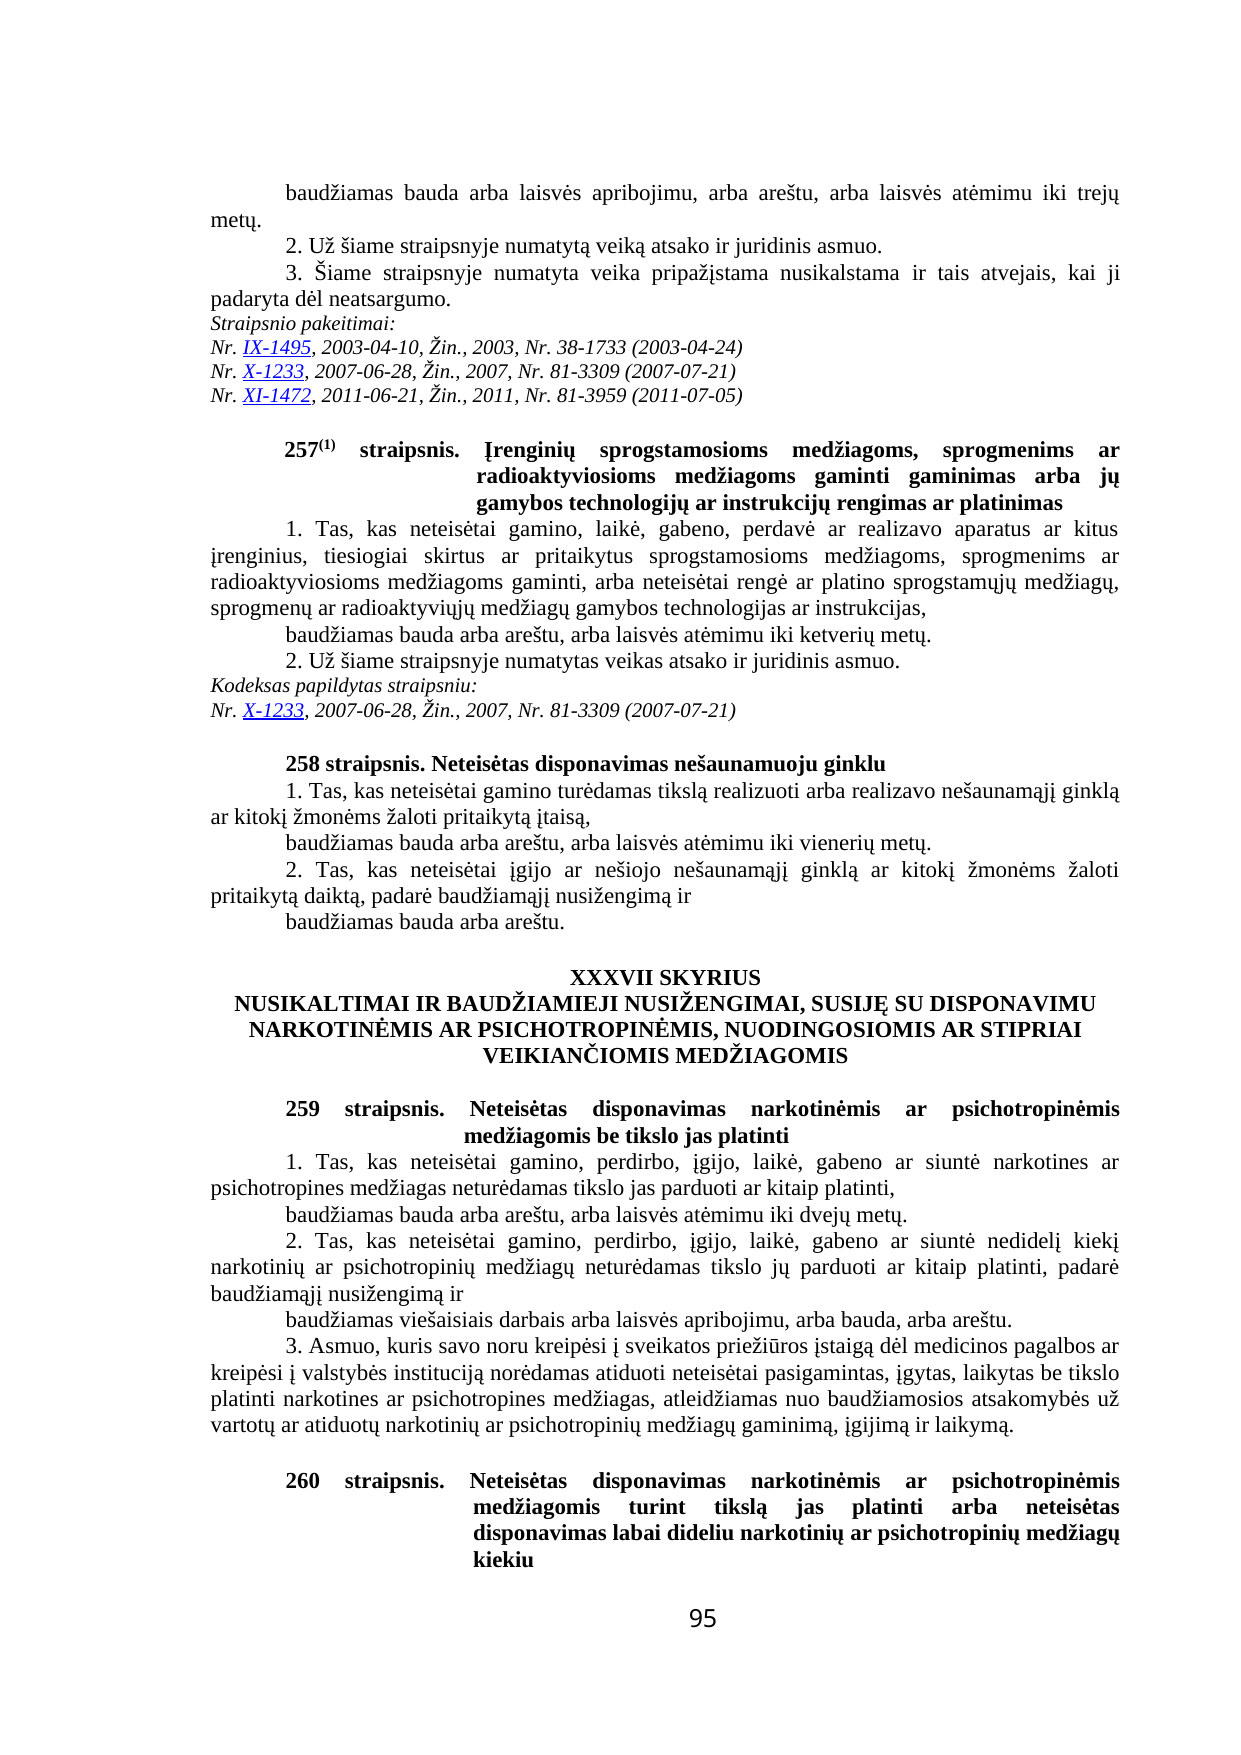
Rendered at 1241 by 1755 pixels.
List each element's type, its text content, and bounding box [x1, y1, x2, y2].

text baudžiamas bauda arba areštu, arba laisvės atėmimu iki dvejų metų. [210, 1201, 1120, 1227]
text baudžiamas bauda arba areštu. [210, 908, 1120, 935]
text 260 straipsnis. Neteisėtas disponavimas narkotinėmis ar psichotropinėmis medžiagomis turint tikslą jas platinti arba neteisėtas disponavimas labai dideliu narkotinių ar psichotropinių medžiagų kiekiu [285, 1467, 1120, 1572]
text XXXVII SKYRIUS [210, 963, 1120, 990]
text Nr. X-1233, 2007-06-28, Žin., 2007, Nr. 81-3309 (2007-07-21) [210, 697, 1120, 722]
text 1. Tas, kas neteisėtai gamino, laikė, gabeno, perdavė ar realizavo aparatus ar kitus įrenginius, tiesiogiai skirtus ar pritaikytus sprogstamosioms medžiagoms, sprogmenims ar radioaktyviosioms medžiagoms gaminti, arba neteisėtai rengė ar platino sprogstamųjų medžiagų, sprogmenų ar radioaktyviųjų medžiagų gamybos technologijas ar instrukcijas, [210, 515, 1120, 621]
text baudžiamas viešaisiais darbais arba laisvės apribojimu, arba bauda, arba areštu. [210, 1306, 1120, 1332]
text baudžiamas bauda arba laisvės apribojimu, arba areštu, arba laisvės atėmimu iki trejų metų. [210, 179, 1120, 232]
text NUSIKALTIMAI IR BAUDŽIAMIEJI NUSIŽENGIMAI, SUSIJĘ SU DISPONAVIMU NARKOTINĖMIS AR PSICHOTROPINĖMIS, NUODINGOSIOMIS AR STIPRIAI VEIKIANČIOMIS MEDŽIAGOMIS [210, 990, 1120, 1069]
text 2. Tas, kas neteisėtai įgijo ar nešiojo nešaunamąjį ginklą ar kitokį žmonėms žaloti pritaikytą daiktą, padarė baudžiamąjį nusižengimą ir [210, 856, 1120, 908]
text Nr. X-1233, 2007-06-28, Žin., 2007, Nr. 81-3309 (2007-07-21) [210, 359, 1120, 383]
text 2. Tas, kas neteisėtai gamino, perdirbo, įgijo, laikė, gabeno ar siuntė nedidelį kiekį narkotinių ar psichotropinių medžiagų neturėdamas tikslo jų parduoti ar kitaip platinti, padarė baudžiamąjį nusižengimą ir [210, 1227, 1120, 1306]
text baudžiamas bauda arba areštu, arba laisvės atėmimu iki ketverių metų. [210, 621, 1120, 647]
text 1. Tas, kas neteisėtai gamino turėdamas tikslą realizuoti arba realizavo nešaunamąjį ginklą ar kitokį žmonėms žaloti pritaikytą įtaisą, [210, 777, 1120, 829]
text 259 straipsnis. Neteisėtas disponavimas narkotinėmis ar psichotropinėmis medžiagomis be tikslo jas platinti [285, 1095, 1120, 1148]
text baudžiamas bauda arba areštu, arba laisvės atėmimu iki vienerių metų. [210, 829, 1120, 856]
text 257(1) straipsnis. Įrenginių sprogstamosioms medžiagoms, sprogmenims ar radioaktyviosioms medžiagoms gaminti gaminimas arba jų gamybos technologijų ar instrukcijų rengimas ar platinimas [284, 436, 1120, 515]
text Kodeksas papildytas straipsniu: [210, 673, 1120, 697]
text 3. Asmuo, kuris savo noru kreipėsi į sveikatos priežiūros įstaigą dėl medicinos pagalbos ar kreipėsi į valstybės instituciją norėdamas atiduoti neteisėtai pasigamintas, įgytas, laikytas be tikslo platinti narkotines ar psichotropines medžiagas, atleidžiamas nuo baudžiamosios atsakomybės už vartotų ar atiduotų narkotinių ar psichotropinių medžiagų gaminimą, įgijimą ir laikymą. [210, 1332, 1120, 1438]
text 1. Tas, kas neteisėtai gamino, perdirbo, įgijo, laikė, gabeno ar siuntė narkotines ar psichotropines medžiagas neturėdamas tikslo jas parduoti ar kitaip platinti, [210, 1148, 1120, 1201]
text Straipsnio pakeitimai: [210, 311, 1120, 335]
text 2. Už šiame straipsnyje numatytas veikas atsako ir juridinis asmuo. [210, 647, 1120, 673]
text 2. Už šiame straipsnyje numatytą veiką atsako ir juridinis asmuo. [210, 232, 1120, 258]
text 3. Šiame straipsnyje numatyta veika pripažįstama nusikalstama ir tais atvejais, kai ji padaryta dėl neatsargumo. [210, 258, 1120, 311]
text 258 straipsnis. Neteisėtas disponavimas nešaunamuoju ginklu [210, 750, 1120, 777]
text Nr. XI-1472, 2011-06-21, Žin., 2011, Nr. 81-3959 (2011-07-05) [210, 383, 1120, 407]
text Nr. IX-1495, 2003-04-10, Žin., 2003, Nr. 38-1733 (2003-04-24) [210, 335, 1120, 359]
